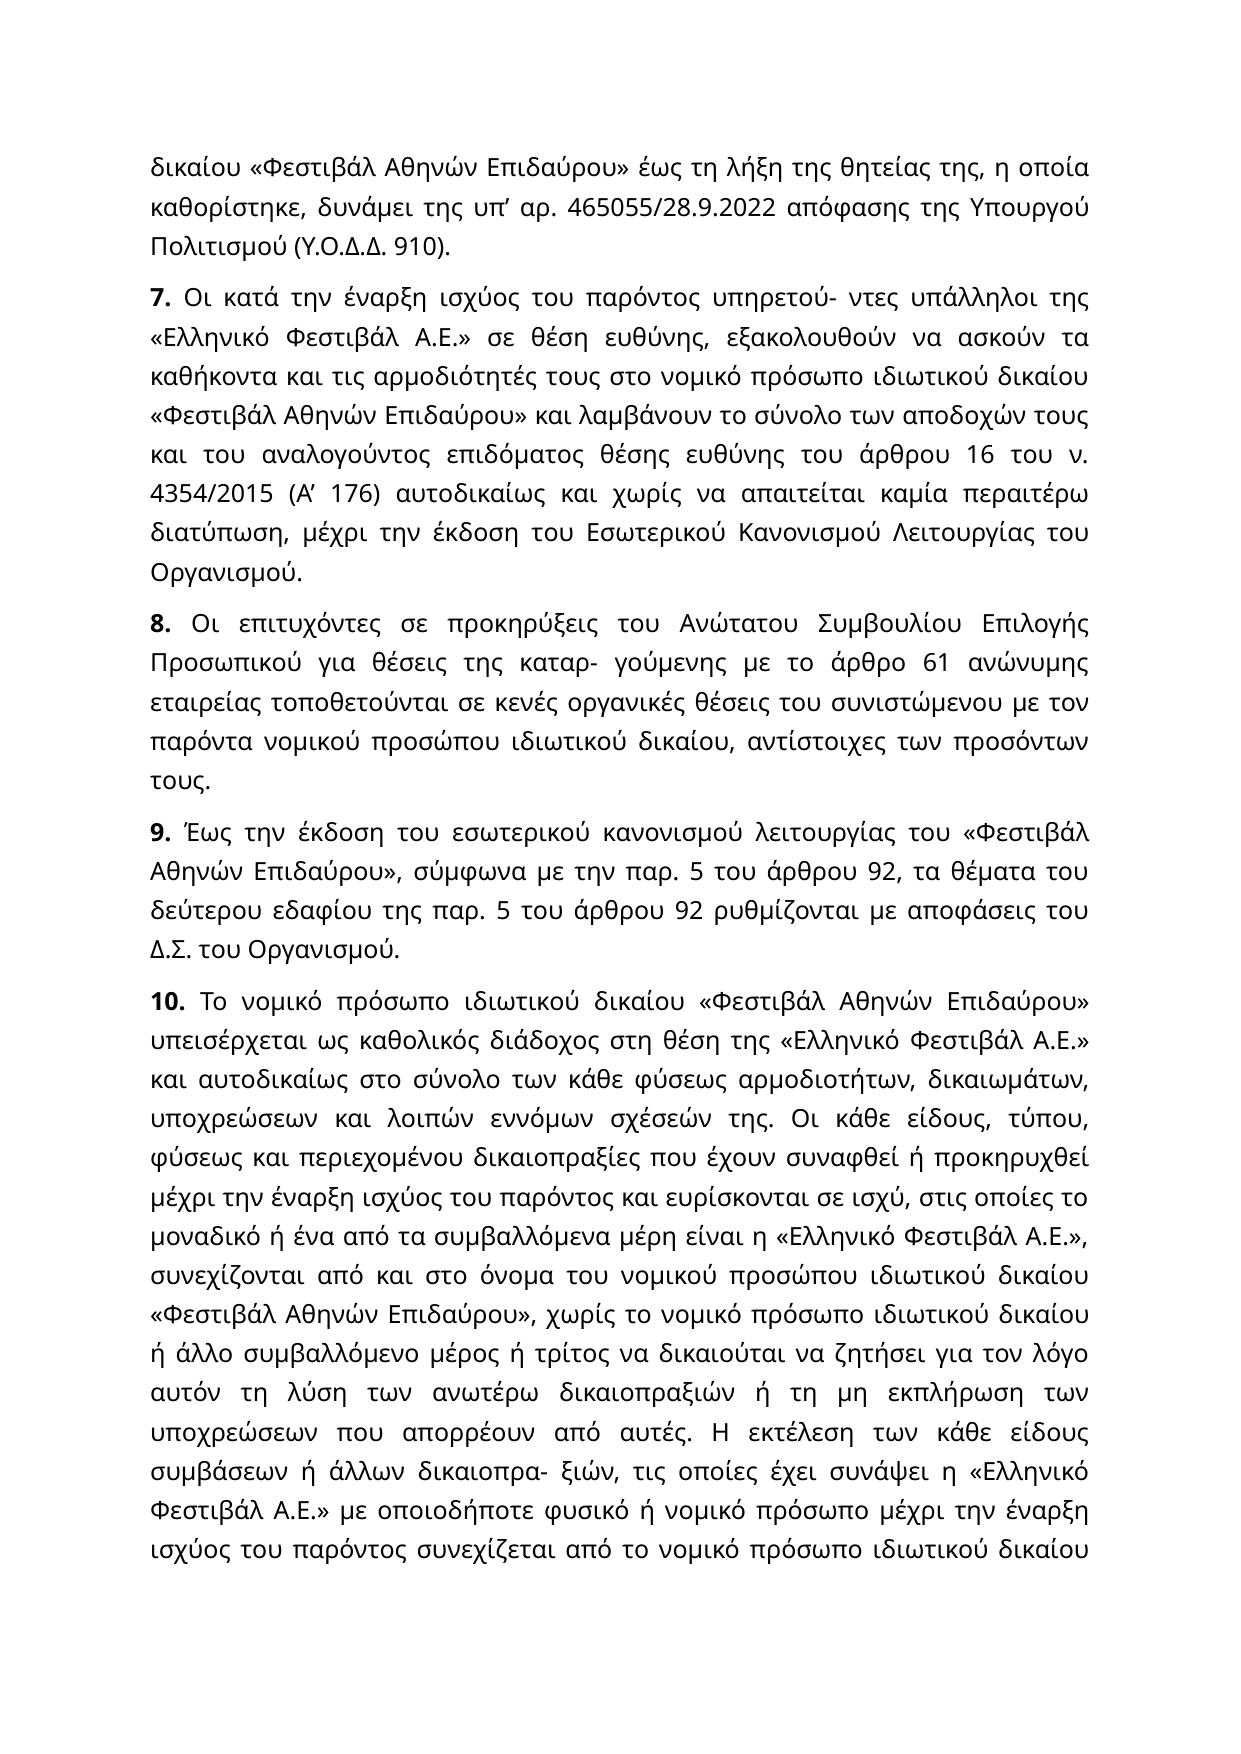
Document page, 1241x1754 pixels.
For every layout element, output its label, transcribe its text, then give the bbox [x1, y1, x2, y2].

text 7. Οι κατά την έναρξη ισχύος του παρόντος υπηρετού- ντες υπάλληλοι της «Ελληνικό Φεστιβάλ Α.Ε.» σε θέση ευθύνης, εξακολουθούν να ασκούν τα καθήκοντα και τις αρμοδιότητές τους στο νομικό πρόσωπο ιδιωτικού δικαίου «Φεστιβάλ Αθηνών Επιδαύρου» και λαμβάνουν το σύνολο των αποδοχών τους και του αναλογούντος επιδόματος θέσης ευθύνης του άρθρου 16 του ν. 4354/2015 (Α’ 176) αυτοδικαίως και χωρίς να απαιτείται καμία περαιτέρω διατύπωση, μέχρι την έκδοση του Εσωτερικού Κανονισμού Λειτουργίας του Οργανισμού. [150, 280, 1090, 588]
text 8. Οι επιτυχόντες σε προκηρύξεις του Ανώτατου Συμβουλίου Επιλογής Προσωπικού για θέσεις της καταρ- γούμενης με το άρθρο 61 ανώνυμης εταιρείας τοποθετούνται σε κενές οργανικές θέσεις του συνιστώμενου με τον παρόντα νομικού προσώπου ιδιωτικού δικαίου, αντίστοιχες των προσόντων τους. [150, 606, 1090, 797]
text 9. Έως την έκδοση του εσωτερικού κανονισμού λειτουργίας του «Φεστιβάλ Αθηνών Επιδαύρου», σύμφωνα με την παρ. 5 του άρθρου 92, τα θέματα του δεύτερου εδαφίου της παρ. 5 του άρθρου 92 ρυθμίζονται με αποφάσεις του Δ.Σ. του Οργανισμού. [150, 814, 1090, 966]
text 10. Το νομικό πρόσωπο ιδιωτικού δικαίου «Φεστιβάλ Αθηνών Επιδαύρου» υπεισέρχεται ως καθολικός διάδοχος στη θέση της «Ελληνικό Φεστιβάλ Α.Ε.» και αυτοδικαίως στο σύνολο των κάθε φύσεως αρμοδιοτήτων, δικαιωμάτων, υποχρεώσεων και λοιπών εννόμων σχέσεών της. Οι κάθε είδους, τύπου, φύσεως και περιεχομένου δικαιοπραξίες που έχουν συναφθεί ή προκηρυχθεί μέχρι την έναρξη ισχύος του παρόντος και ευρίσκονται σε ισχύ, στις οποίες το μοναδικό ή ένα από τα συμβαλλόμενα μέρη είναι η «Ελληνικό Φεστιβάλ Α.Ε.», συνεχίζονται από και στο όνομα του νομικού προσώπου ιδιωτικού δικαίου «Φεστιβάλ Αθηνών Επιδαύρου», χωρίς το νομικό πρόσωπο ιδιωτικού δικαίου ή άλλο συμβαλλόμενο μέρος ή τρίτος να δικαιούται να ζητήσει για τον λόγο αυτόν τη λύση των ανωτέρω δικαιοπραξιών ή τη μη εκπλήρωση των υποχρεώσεων που απορρέουν από αυτές. Η εκτέλεση των κάθε είδους συμβάσεων ή άλλων δικαιοπρα- ξιών, τις οποίες έχει συνάψει η «Ελληνικό Φεστιβάλ Α.Ε.» με οποιοδήποτε φυσικό ή νομικό πρόσωπο μέχρι την έναρξη ισχύος του παρόντος συνεχίζεται από το νομικό πρόσωπο ιδιωτικού δικαίου [150, 983, 1090, 1566]
text δικαίου «Φεστιβάλ Αθηνών Επιδαύρου» έως τη λήξη της θητείας της, η οποία καθορίστηκε, δυνάμει της υπ’ αρ. 465055/28.9.2022 απόφασης της Υπουργού Πολιτισμού (Υ.Ο.Δ.Δ. 910). [150, 150, 1090, 262]
